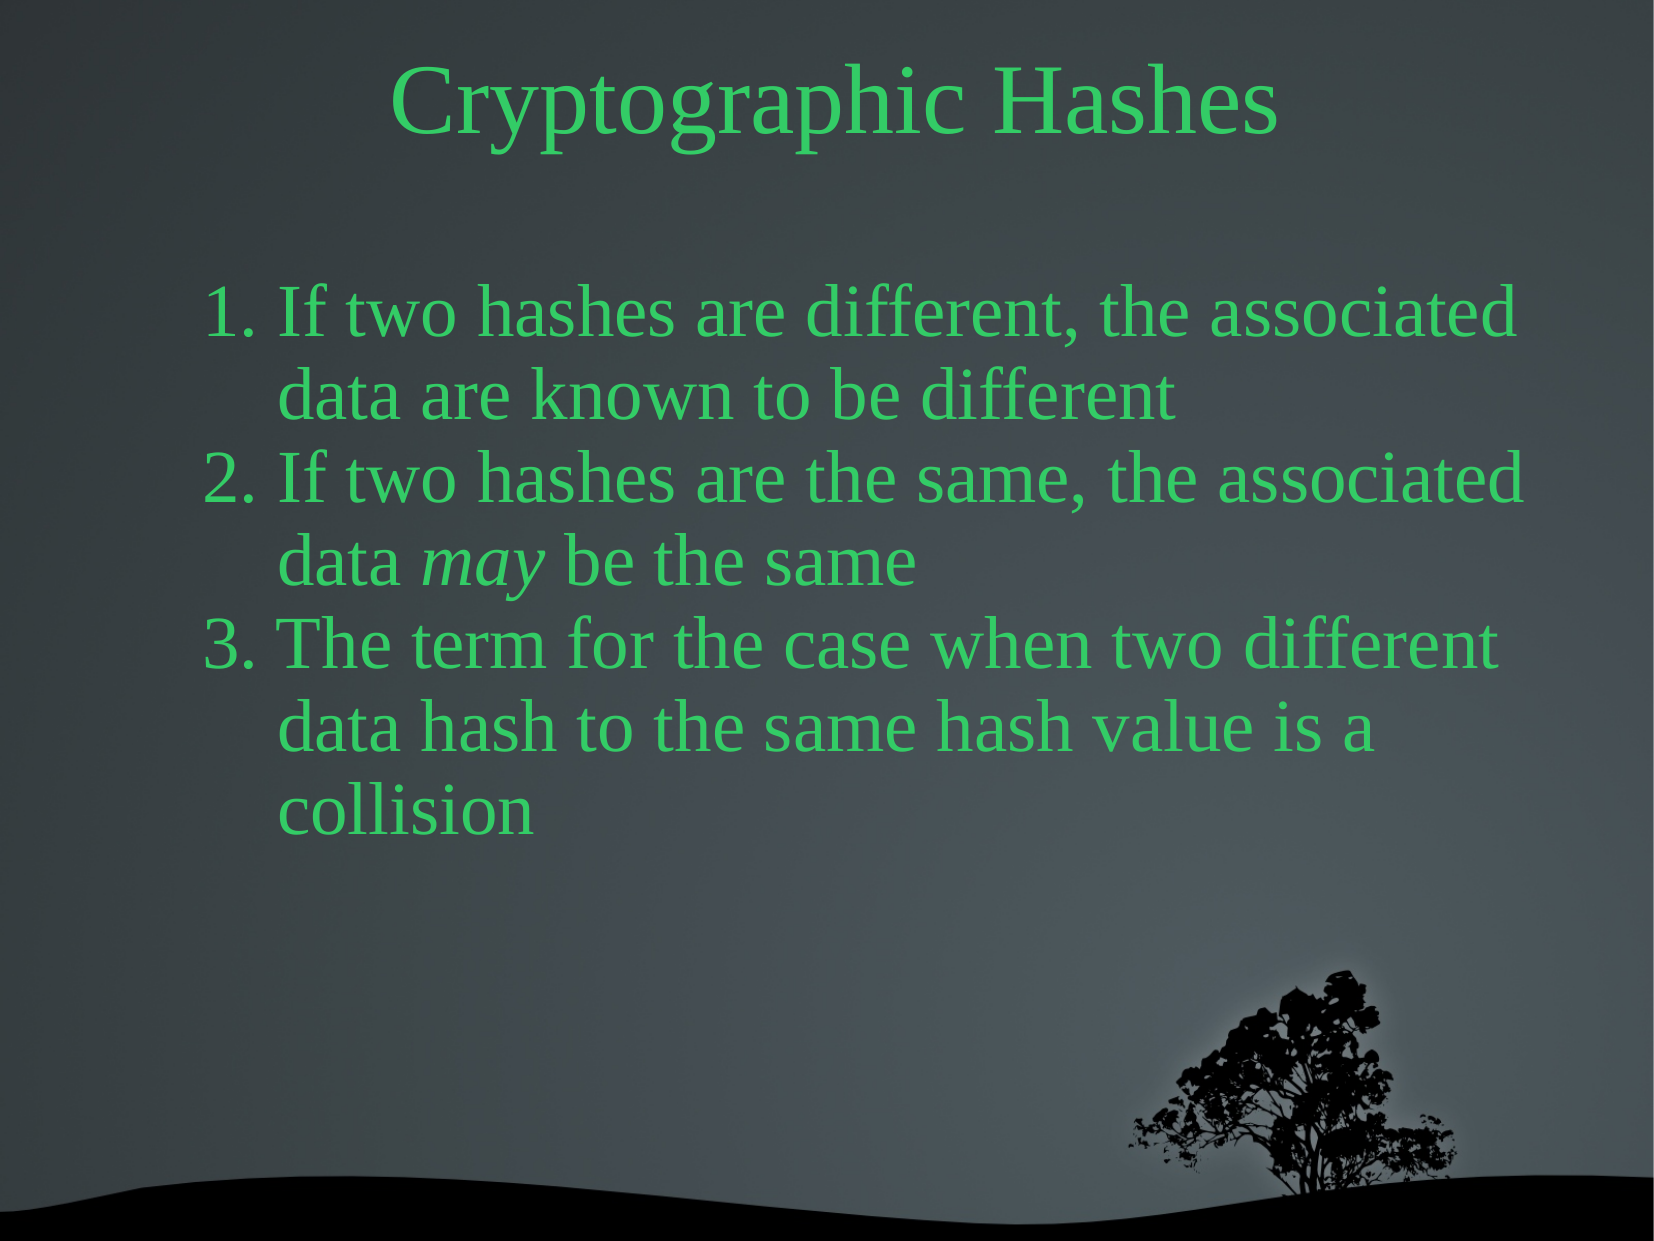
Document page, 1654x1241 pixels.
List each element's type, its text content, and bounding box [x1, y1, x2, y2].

picture [0, 0, 1654, 1241]
text_box 1. If two hashes are different, the associated data are known to be different 2. If two hashes are the same, the associated data may be the same 3. The term for the case when two different data hash to the same hash value is a collision [187, 262, 1540, 913]
text_box Cryptographic Hashes [375, 37, 1300, 174]
